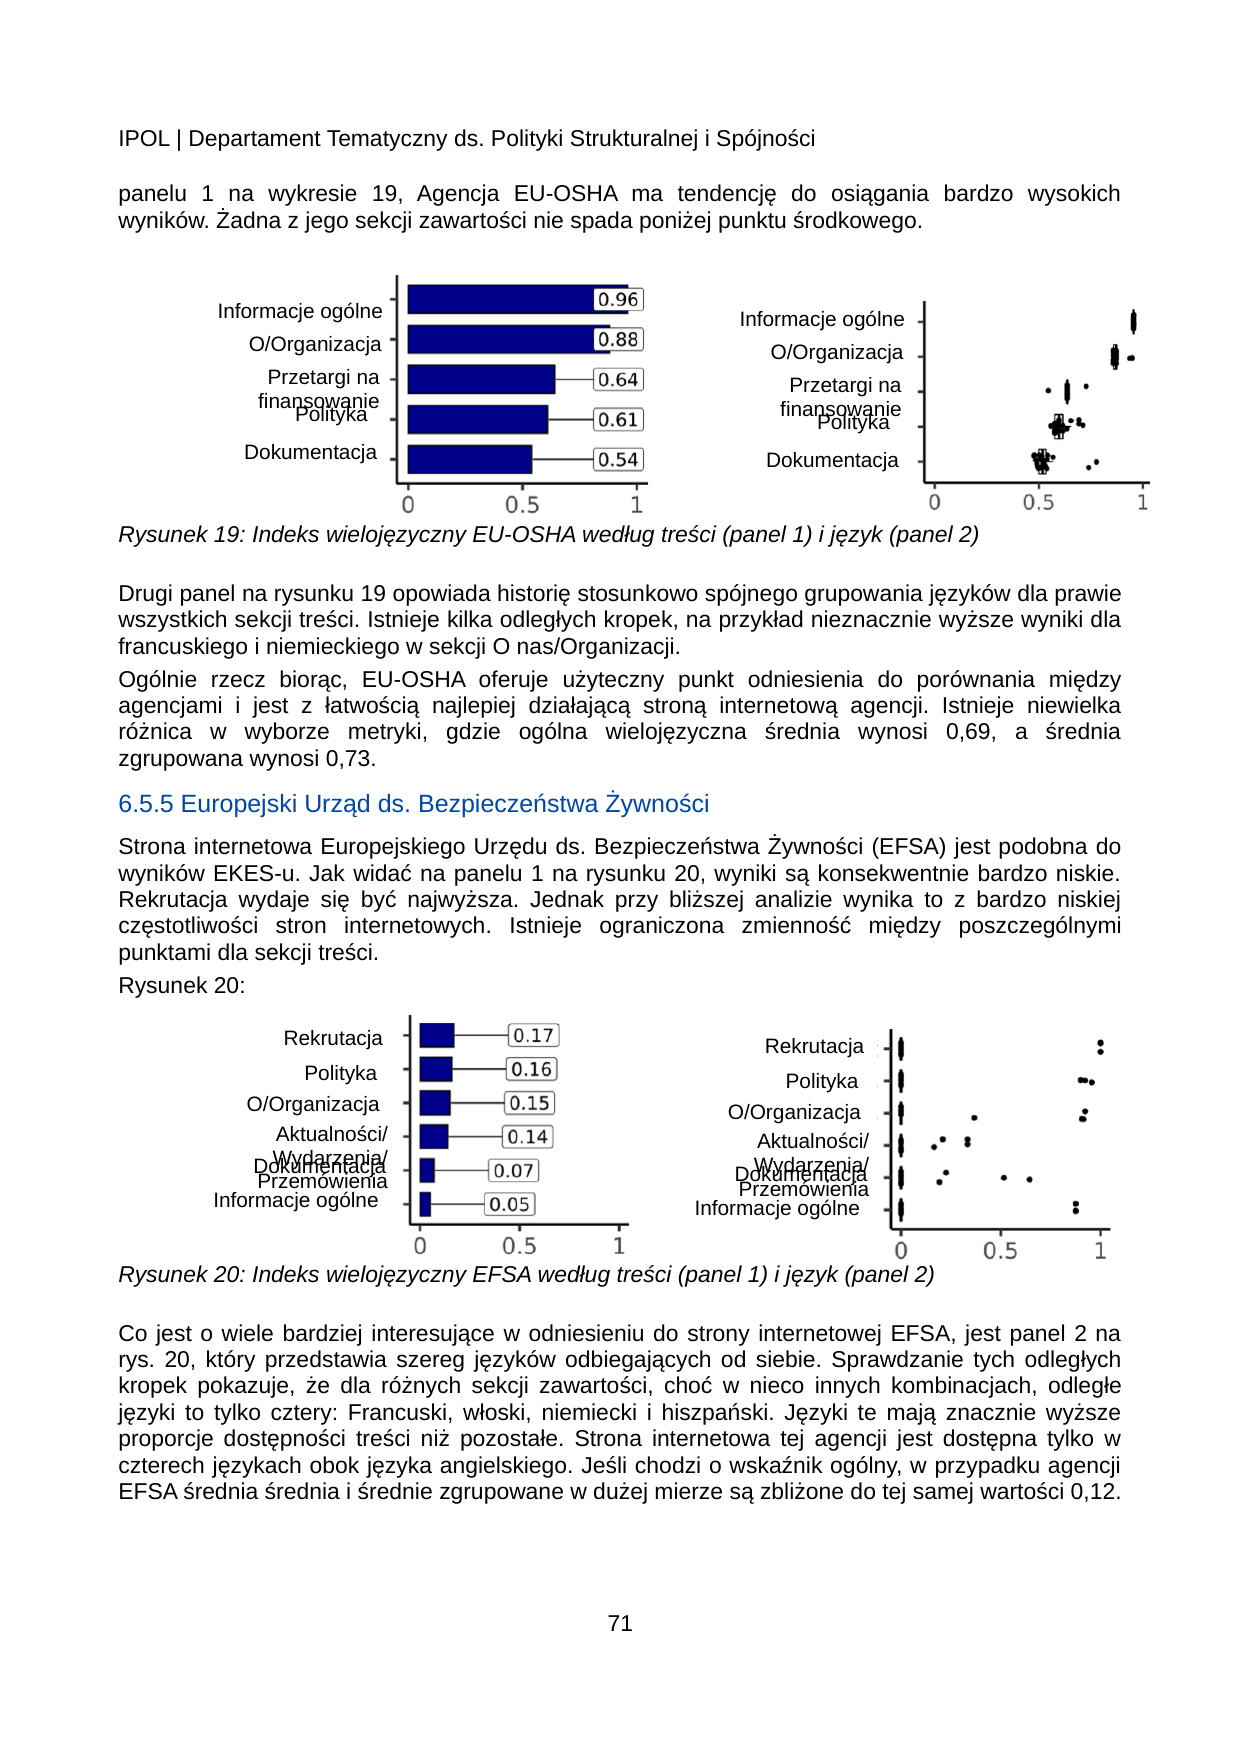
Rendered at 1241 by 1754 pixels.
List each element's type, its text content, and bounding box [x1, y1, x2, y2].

subtitle 6.5.5 Europejski Urząd ds. Bezpieczeństwa Żywności [118, 789, 1122, 818]
text Ogólnie rzecz biorąc, EU-OSHA oferuje użyteczny punkt odniesienia do porównania między agencjami i jest z łatwością najlepiej działającą stroną internetową agencji. Istnieje niewielka różnica w wyborze metryki, gdzie ogólna wielojęzyczna średnia wynosi 0,69, a średnia zgrupowana wynosi 0,73. [118, 666, 1122, 771]
text Drugi panel na rysunku 19 opowiada historię stosunkowo spójnego grupowania języków dla prawie wszystkich sekcji treści. Istnieje kilka odległych kropek, na przykład nieznacznie wyższe wyniki dla francuskiego i niemieckiego w sekcji O nas/Organizacji. [118, 580, 1122, 659]
picture [914, 292, 1150, 514]
picture [399, 1007, 634, 1258]
text Rysunek 20: Indeks wielojęzyczny EFSA według treści (panel 1) i język (panel 2) [118, 1261, 1111, 1287]
picture [386, 269, 653, 521]
text Rysunek 20: [118, 972, 1122, 998]
text Strona internetowa Europejskiego Urzędu ds. Bezpieczeństwa Żywności (EFSA) jest podobna do wyników EKES-u. Jak widać na panelu 1 na rysunku 20, wyniki są konsekwentnie bardzo niskie. Rekrutacja wydaje się być najwyższa. Jednak przy bliższej analizie wynika to z bardzo niskiej częstotliwości stron internetowych. Istnieje ograniczona zmienność między poszczególnymi punktami dla sekcji treści. [118, 833, 1122, 965]
text Rysunek 19: Indeks wielojęzyczny EU-OSHA według treści (panel 1) i język (panel 2) [118, 521, 1149, 547]
text panelu 1 na wykresie 19, Agencja EU-OSHA ma tendencję do osiągania bardzo wysokich wyników. Żadna z jego sekcji zawartości nie spada poniżej punktu środkowego. [118, 180, 1122, 233]
picture [877, 1018, 1111, 1261]
text Co jest o wiele bardziej interesujące w odniesieniu do strony internetowej EFSA, jest panel 2 na rys. 20, który przedstawia szereg języków odbiegających od siebie. Sprawdzanie tych odległych kropek pokazuje, że dla różnych sekcji zawartości, choć w nieco innych kombinacjach, odległe języki to tylko cztery: Francuski, włoski, niemiecki i hiszpański. Języki te mają znacznie wyższe proporcje dostępności treści niż pozostałe. Strona internetowa tej agencji jest dostępna tylko w czterech językach obok języka angielskiego. Jeśli chodzi o wskaźnik ogólny, w przypadku agencji EFSA średnia średnia i średnie zgrupowane w dużej mierze są zbliżone do tej samej wartości 0,12. [118, 1320, 1122, 1504]
